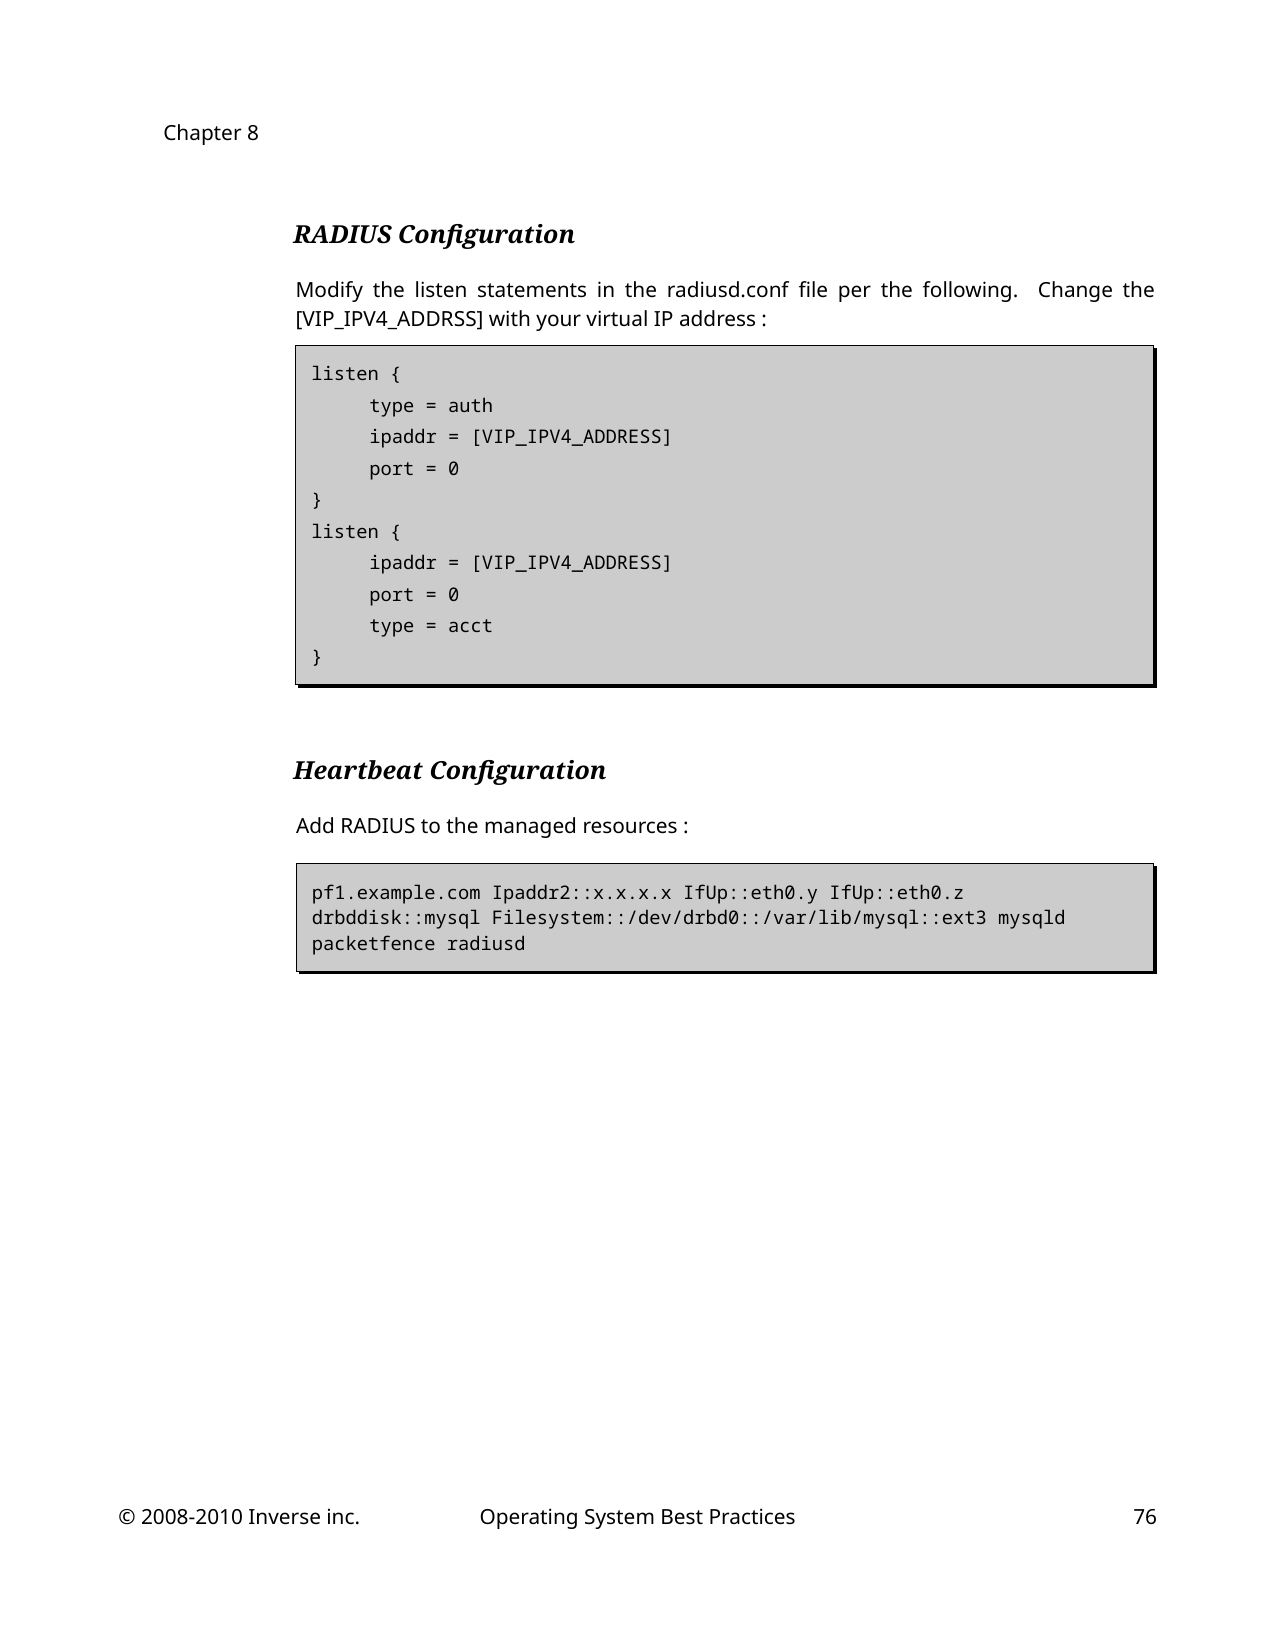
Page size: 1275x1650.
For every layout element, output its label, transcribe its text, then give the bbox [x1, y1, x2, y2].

text Add RADIUS to the managed resources : [296, 811, 1157, 839]
text type = auth [296, 376, 1153, 408]
text port = 0 [296, 439, 1153, 471]
text } [296, 471, 1153, 502]
text port = 0 [296, 565, 1153, 597]
text listen { [296, 502, 1153, 534]
subtitle Heartbeat Configuration [256, 753, 1157, 786]
text type = acct [296, 597, 1153, 628]
text Modify the listen statements in the radiusd.conf file per the following. Change the [VIP_IPV4_ADDRSS] with your virtual IP address : [295, 276, 1157, 332]
text ipaddr = [VIP_IPV4_ADDRESS] [296, 408, 1153, 439]
text pf1.example.com Ipaddr2::x.x.x.x IfUp::eth0.y IfUp::eth0.z drbddisk::mysql Filesystem::/dev/drbd0::/var/lib/mysql::ext3 mysqld packetfence radiusd [297, 864, 1153, 971]
text ipaddr = [VIP_IPV4_ADDRESS] [296, 534, 1153, 565]
text listen { [296, 346, 1153, 376]
text } [296, 628, 1153, 684]
subtitle RADIUS Configuration [256, 217, 1157, 251]
